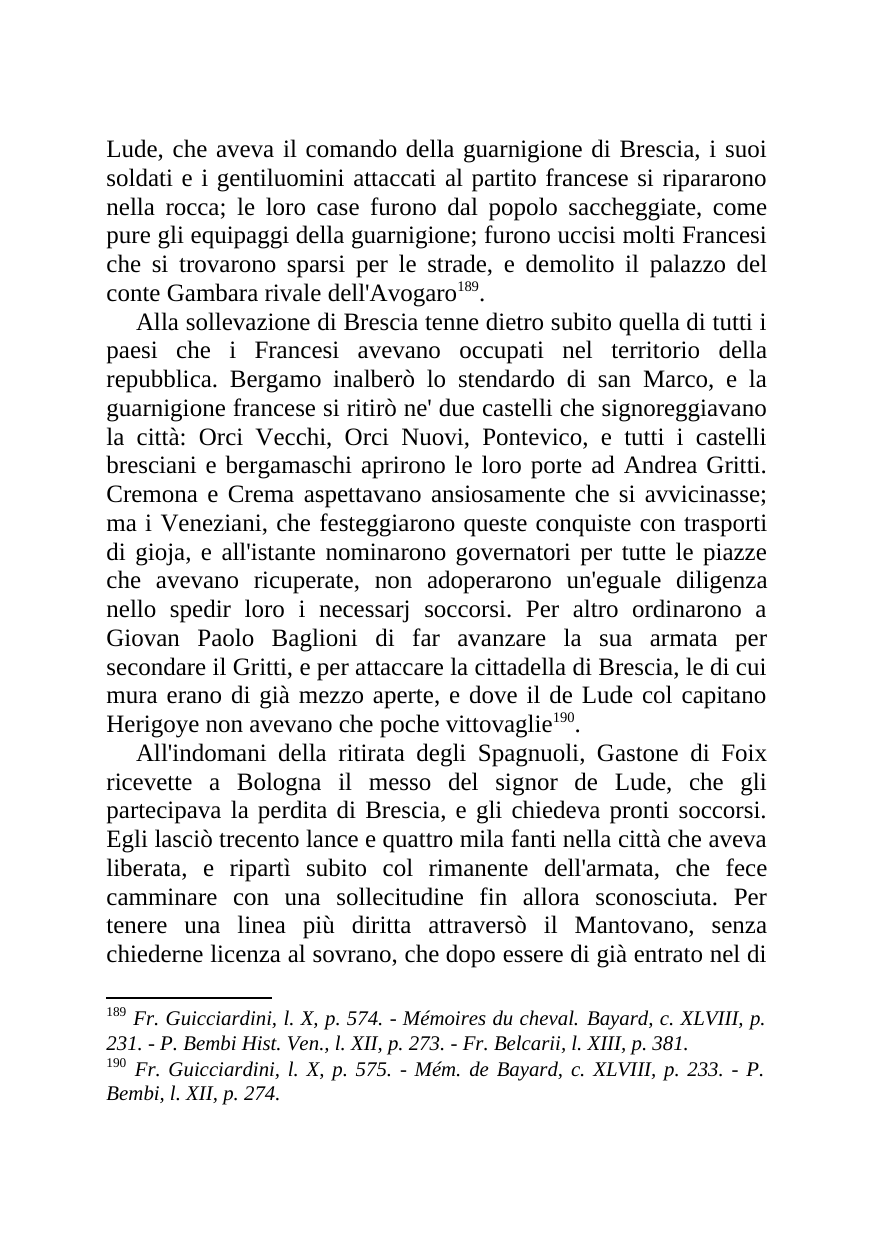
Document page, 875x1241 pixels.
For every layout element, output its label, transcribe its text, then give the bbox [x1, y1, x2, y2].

text Fr. Guicciardini, l. X, p. 575. - Mém. de Bayard, c. XLVIII, p. 233. - P. Bembi, l. XII, p. 274. [106, 1055, 768, 1105]
text Fr. Guicciardini, l. X, p. 574. - Mémoires du cheval. Bayard, c. XLVIII, p. 231. - P. Bembi Hist. Ven., l. XII, p. 273. - Fr. Belcarii, l. XIII, p. 381. [106, 1004, 768, 1055]
text Alla sollevazione di Brescia tenne dietro subito quella di tutti i paesi che i Francesi avevano occupati nel territorio della repubblica. Bergamo inalberò lo stendardo di san Marco, e la guarnigione francese si ritirò ne' due castelli che signoreggiavano la città: Orci Vecchi, Orci Nuovi, Pontevico, e tutti i castelli bresciani e bergamaschi aprirono le loro porte ad Andrea Gritti. Cremona e Crema aspettavano ansiosamente che si avvicinasse; ma i Veneziani, che festeggiarono queste conquiste con trasporti di gioja, e all'istante nominarono governatori per tutte le piazze che avevano ricuperate, non adoperarono un'eguale diligenza nello spedir loro i necessarj soccorsi. Per altro ordinarono a Giovan Paolo Baglioni di far avanzare la sua armata per secondare il Gritti, e per attaccare la cittadella di Brescia, le di cui mura erano di già mezzo aperte, e dove il de Lude col capitano Herigoye non avevano che poche vittovaglie. [106, 307, 768, 738]
text Lude, che aveva il comando della guarnigione di Brescia, i suoi soldati e i gentiluomini attaccati al partito francese si ripararono nella rocca; le loro case furono dal popolo saccheggiate, come pure gli equipaggi della guarnigione; furono uccisi molti Francesi che si trovarono sparsi per le strade, e demolito il palazzo del conte Gambara rivale dell'Avogaro. [106, 134, 768, 307]
text All'indomani della ritirata degli Spagnuoli, Gastone di Foix ricevette a Bologna il messo del signor de Lude, che gli partecipava la perdita di Brescia, e gli chiedeva pronti soccorsi. Egli lasciò trecento lance e quattro mila fanti nella città che aveva liberata, e ripartì subito col rimanente dell'armata, che fece camminare con una sollecitudine fin allora sconosciuta. Per tenere una linea più diritta attraversò il Mantovano, senza chiederne licenza al sovrano, che dopo essere di già entrato nel di [106, 738, 768, 968]
